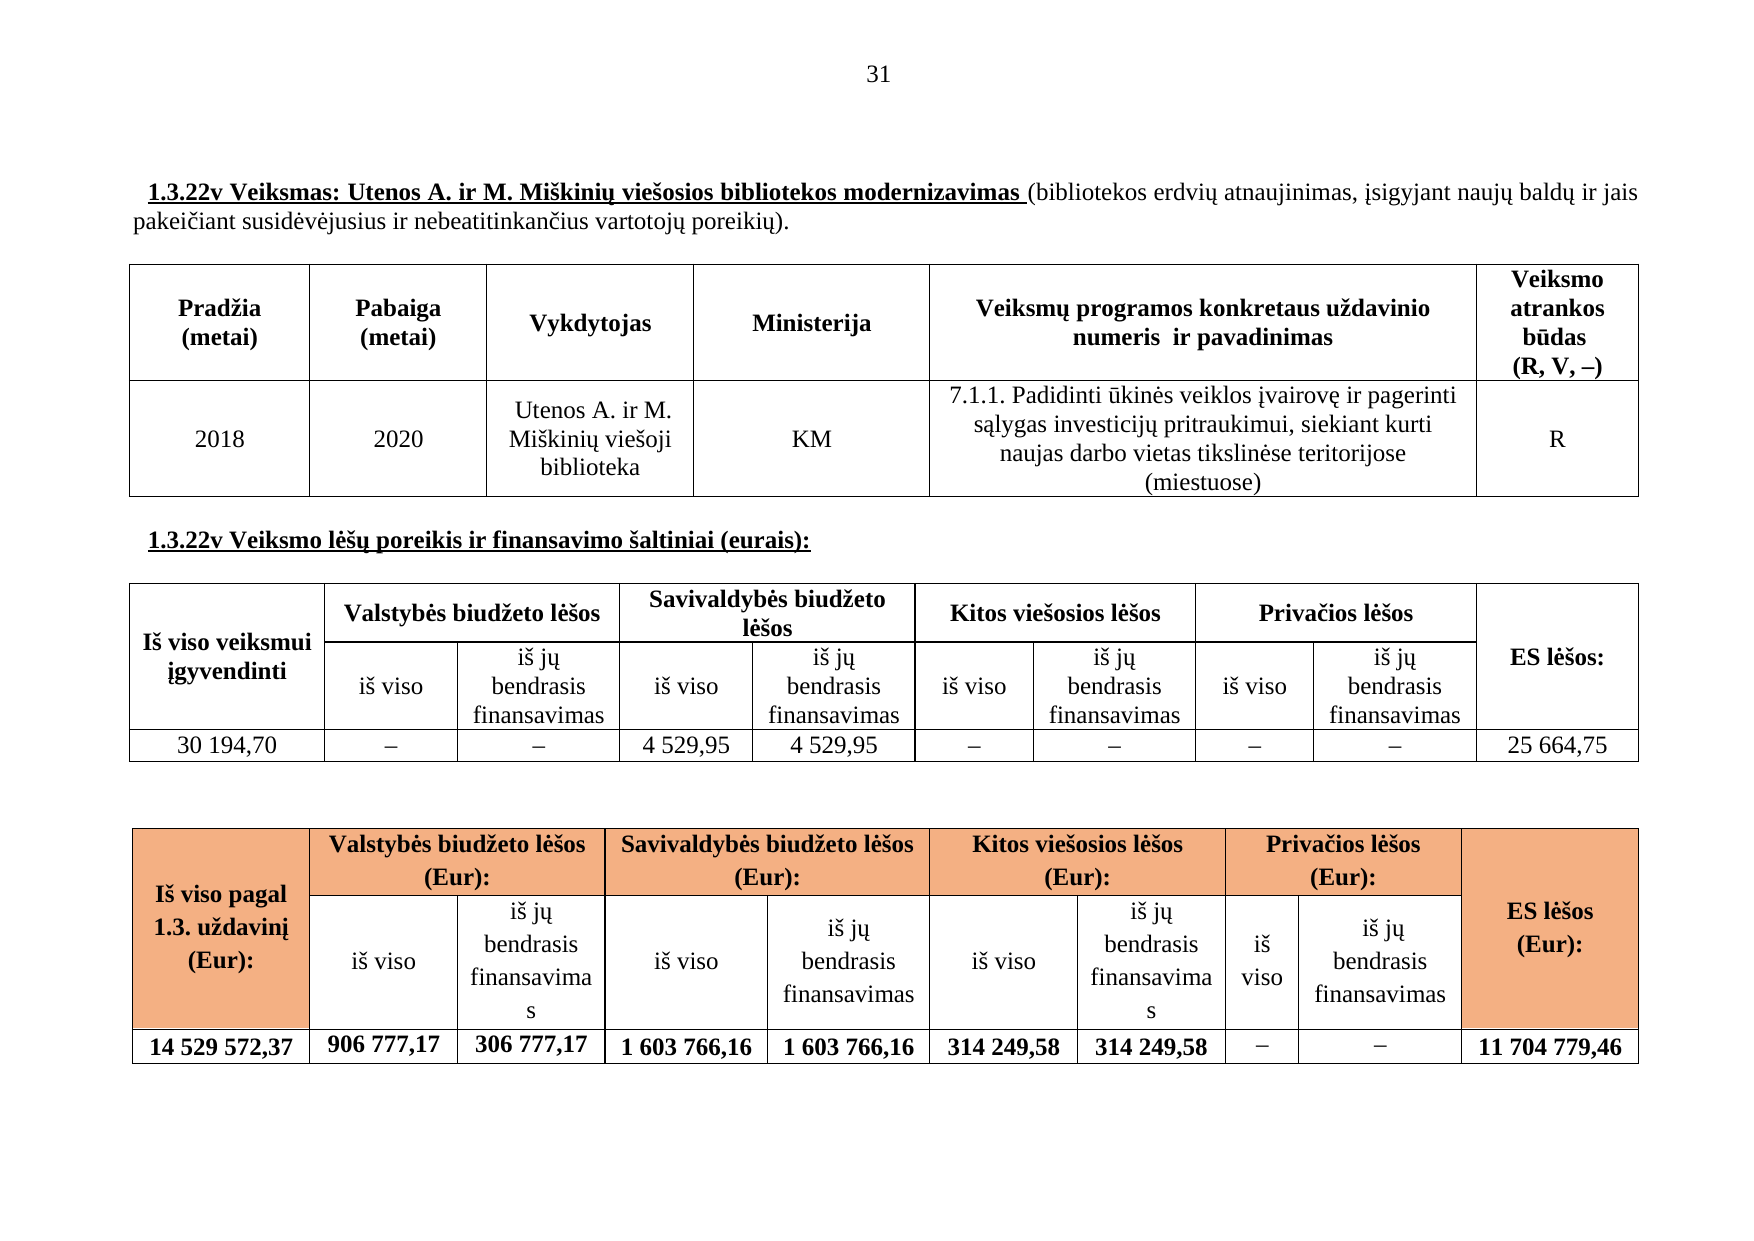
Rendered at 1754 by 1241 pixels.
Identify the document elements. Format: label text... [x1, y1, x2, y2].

table_cell iš jų bendrasis finansavimas [458, 643, 619, 729]
table_header Valstybės biudžeto lėšos (Eur): [310, 829, 604, 895]
table_cell 306 777,17 [458, 1030, 604, 1063]
table_cell 314 249,58 [930, 1030, 1077, 1063]
table_header Kitos viešosios lėšos (Eur): [930, 829, 1225, 895]
table_cell 11 704 779,46 [1462, 1030, 1638, 1063]
table_cell – [1314, 730, 1476, 761]
table_header Pradžia (metai) [130, 265, 309, 379]
table_cell 25 664,75 [1477, 730, 1638, 761]
table_cell iš jų bendrasis finansavimas [1299, 896, 1461, 1028]
table_cell iš jų bendrasis finansavimas [1034, 643, 1195, 729]
table_cell iš viso [310, 896, 457, 1028]
table_cell iš jų bendrasis finansavimas [1078, 896, 1225, 1028]
table_cell iš viso [916, 643, 1033, 729]
table_cell iš jų bendrasis finansavimas [458, 896, 604, 1028]
table_header Veiksmų programos konkretaus uždavinio numeris ir pavadinimas [930, 265, 1476, 379]
table_cell iš viso [1196, 643, 1313, 729]
table_header Ministerija [694, 265, 929, 379]
text 1.3.22v Veiksmas: Utenos A. ir M. Miškinių viešosios bibliotekos modernizavimas (bibliotekos erdvių atnaujinimas, įsigyjant naujų baldų ir jais pakeičiant susidėvėjusius ir nebeatitinkančius vartotojų poreikių). [133, 177, 1639, 235]
table_header ES lėšos (Eur): [1462, 829, 1638, 1028]
table_cell – [325, 730, 457, 761]
table_header Valstybės biudžeto lėšos [325, 584, 619, 641]
table_cell iš viso [606, 896, 767, 1028]
table_header Kitos viešosios lėšos [916, 584, 1195, 641]
table_cell – [1226, 1030, 1298, 1063]
table_cell – [458, 730, 619, 761]
table_cell iš viso [620, 643, 752, 729]
table_cell iš jų bendrasis finansavimas [753, 643, 914, 729]
table_cell KM [694, 381, 929, 496]
table_cell iš jų bendrasis finansavimas [768, 896, 929, 1028]
table_cell – [1196, 730, 1313, 761]
table_cell 4 529,95 [620, 730, 752, 761]
table_cell iš viso [930, 896, 1077, 1028]
table_cell 14 529 572,37 [133, 1030, 309, 1063]
table_header Savivaldybės biudžeto lėšos [620, 584, 914, 641]
table_header Iš viso pagal 1.3. uždavinį (Eur): [133, 829, 309, 1028]
table_cell 2018 [130, 381, 309, 496]
table_header Iš viso veiksmui įgyvendinti [130, 584, 324, 729]
table_cell 4 529,95 [753, 730, 914, 761]
table_cell iš viso [1226, 896, 1298, 1028]
table_cell 7.1.1. Padidinti ūkinės veiklos įvairovę ir pagerinti sąlygas investicijų pritraukimui, siekiant kurti naujas darbo vietas tikslinėse teritorijose (miestuose) [930, 381, 1476, 496]
table_header Privačios lėšos [1196, 584, 1476, 641]
table_cell R [1477, 381, 1638, 496]
table_cell Utenos A. ir M. Miškinių viešoji biblioteka [487, 381, 693, 496]
table_cell iš viso [325, 643, 457, 729]
table_cell 1 603 766,16 [768, 1030, 929, 1063]
table_cell 906 777,17 [310, 1030, 457, 1063]
table_header Vykdytojas [487, 265, 693, 379]
table_header Pabaiga (metai) [310, 265, 486, 379]
table_cell – [916, 730, 1033, 761]
table_cell – [1034, 730, 1195, 761]
table_cell 30 194,70 [130, 730, 324, 761]
table_header Veiksmo atrankos būdas (R, V, –) [1477, 265, 1638, 379]
table_cell 2020 [310, 381, 486, 496]
table_header Privačios lėšos (Eur): [1226, 829, 1461, 895]
table_cell – [1299, 1030, 1461, 1063]
table_cell 314 249,58 [1078, 1030, 1225, 1063]
text 1.3.22v Veiksmo lėšų poreikis ir finansavimo šaltiniai (eurais): [118, 525, 1639, 554]
table_header Savivaldybės biudžeto lėšos (Eur): [606, 829, 929, 895]
table_cell 1 603 766,16 [606, 1030, 767, 1063]
table_cell iš jų bendrasis finansavimas [1314, 643, 1476, 729]
table_header ES lėšos: [1477, 584, 1638, 729]
